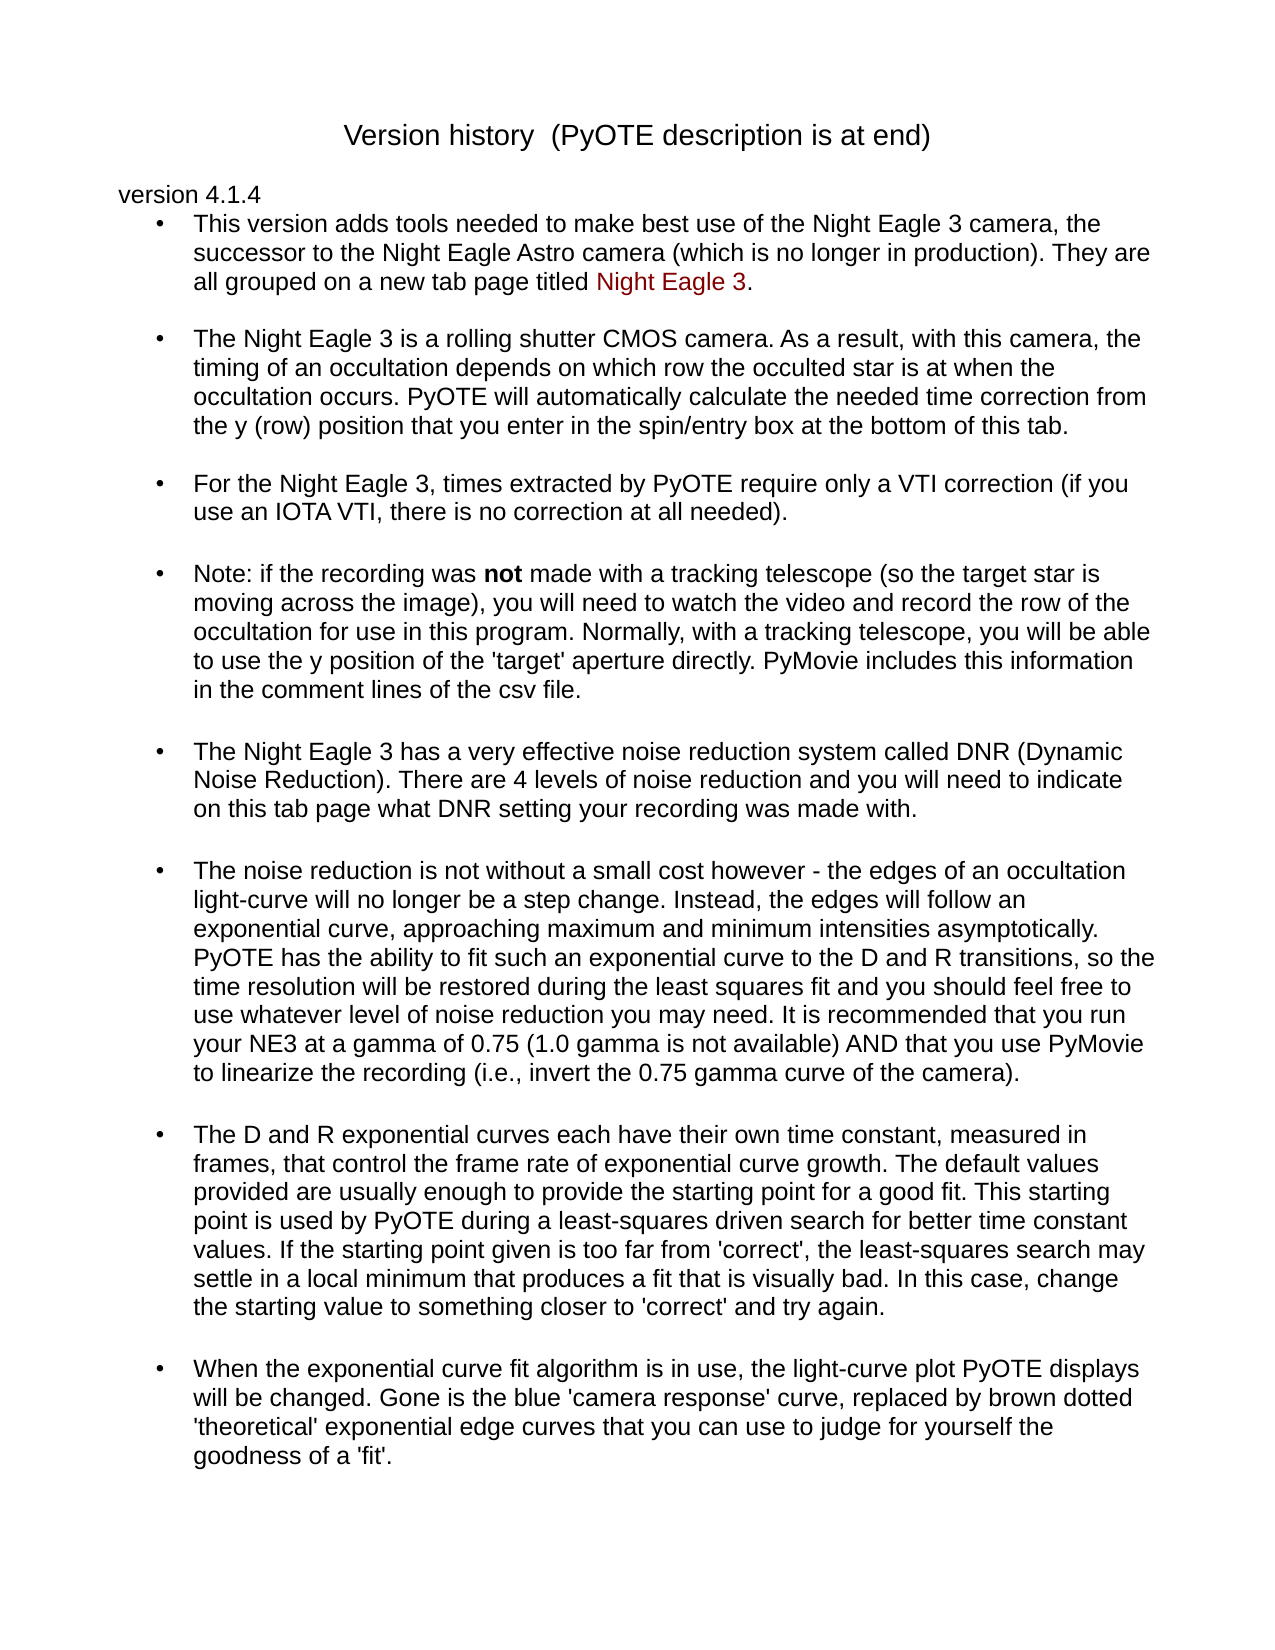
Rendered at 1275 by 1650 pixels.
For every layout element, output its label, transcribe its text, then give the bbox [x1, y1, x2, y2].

list The Night Eagle 3 has a very effective noise reduction system called DNR (Dynamic Noise Reduction). There are 4 levels of noise reduction and you will need to indicate on this tab page what DNR setting your recording was made with. [156, 737, 1157, 823]
list The noise reduction is not without a small cost however - the edges of an occultation light-curve will no longer be a step change. Instead, the edges will follow an exponential curve, approaching maximum and minimum intensities asymptotically. PyOTE has the ability to fit such an exponential curve to the D and R transitions, so the time resolution will be restored during the least squares fit and you should feel free to use whatever level of noise reduction you may need. It is recommended that you run your NE3 at a gamma of 0.75 (1.0 gamma is not available) AND that you use PyMovie to linearize the recording (i.e., invert the 0.75 gamma curve of the camera). [156, 856, 1157, 1086]
text Version history (PyOTE description is at end) [118, 118, 1157, 152]
list When the exponential curve fit algorithm is in use, the light-curve plot PyOTE displays will be changed. Gone is the blue 'camera response' curve, replaced by brown dotted 'theoretical' exponential edge curves that you can use to judge for yourself the goodness of a 'fit'. [156, 1354, 1157, 1469]
list The D and R exponential curves each have their own time constant, measured in frames, that control the frame rate of exponential curve growth. The default values provided are usually enough to provide the starting point for a good fit. This starting point is used by PyOTE during a least-squares driven search for better time constant values. If the starting point given is too far from 'correct', the least-squares search may settle in a local minimum that produces a fit that is visually bad. In this case, change the starting value to something closer to 'correct' and try again. [156, 1120, 1157, 1321]
text version 4.1.4 [118, 180, 1157, 209]
list The Night Eagle 3 is a rolling shutter CMOS camera. As a result, with this camera, the timing of an occultation depends on which row the occulted star is at when the occultation occurs. PyOTE will automatically calculate the needed time correction from the y (row) position that you enter in the spin/entry box at the bottom of this tab. [156, 324, 1157, 439]
list For the Night Eagle 3, times extracted by PyOTE require only a VTI correction (if you use an IOTA VTI, there is no correction at all needed). [156, 468, 1157, 526]
list Note: if the recording was not made with a tracking telescope (so the target star is moving across the image), you will need to watch the video and record the row of the occultation for use in this program. Normally, with a tracking telescope, you will be able to use the y position of the 'target' aperture directly. PyMovie includes this information in the comment lines of the csv file. [156, 559, 1157, 703]
list This version adds tools needed to make best use of the Night Eagle 3 camera, the successor to the Night Eagle Astro camera (which is no longer in production). They are all grouped on a new tab page titled Night Eagle 3. [156, 209, 1157, 324]
